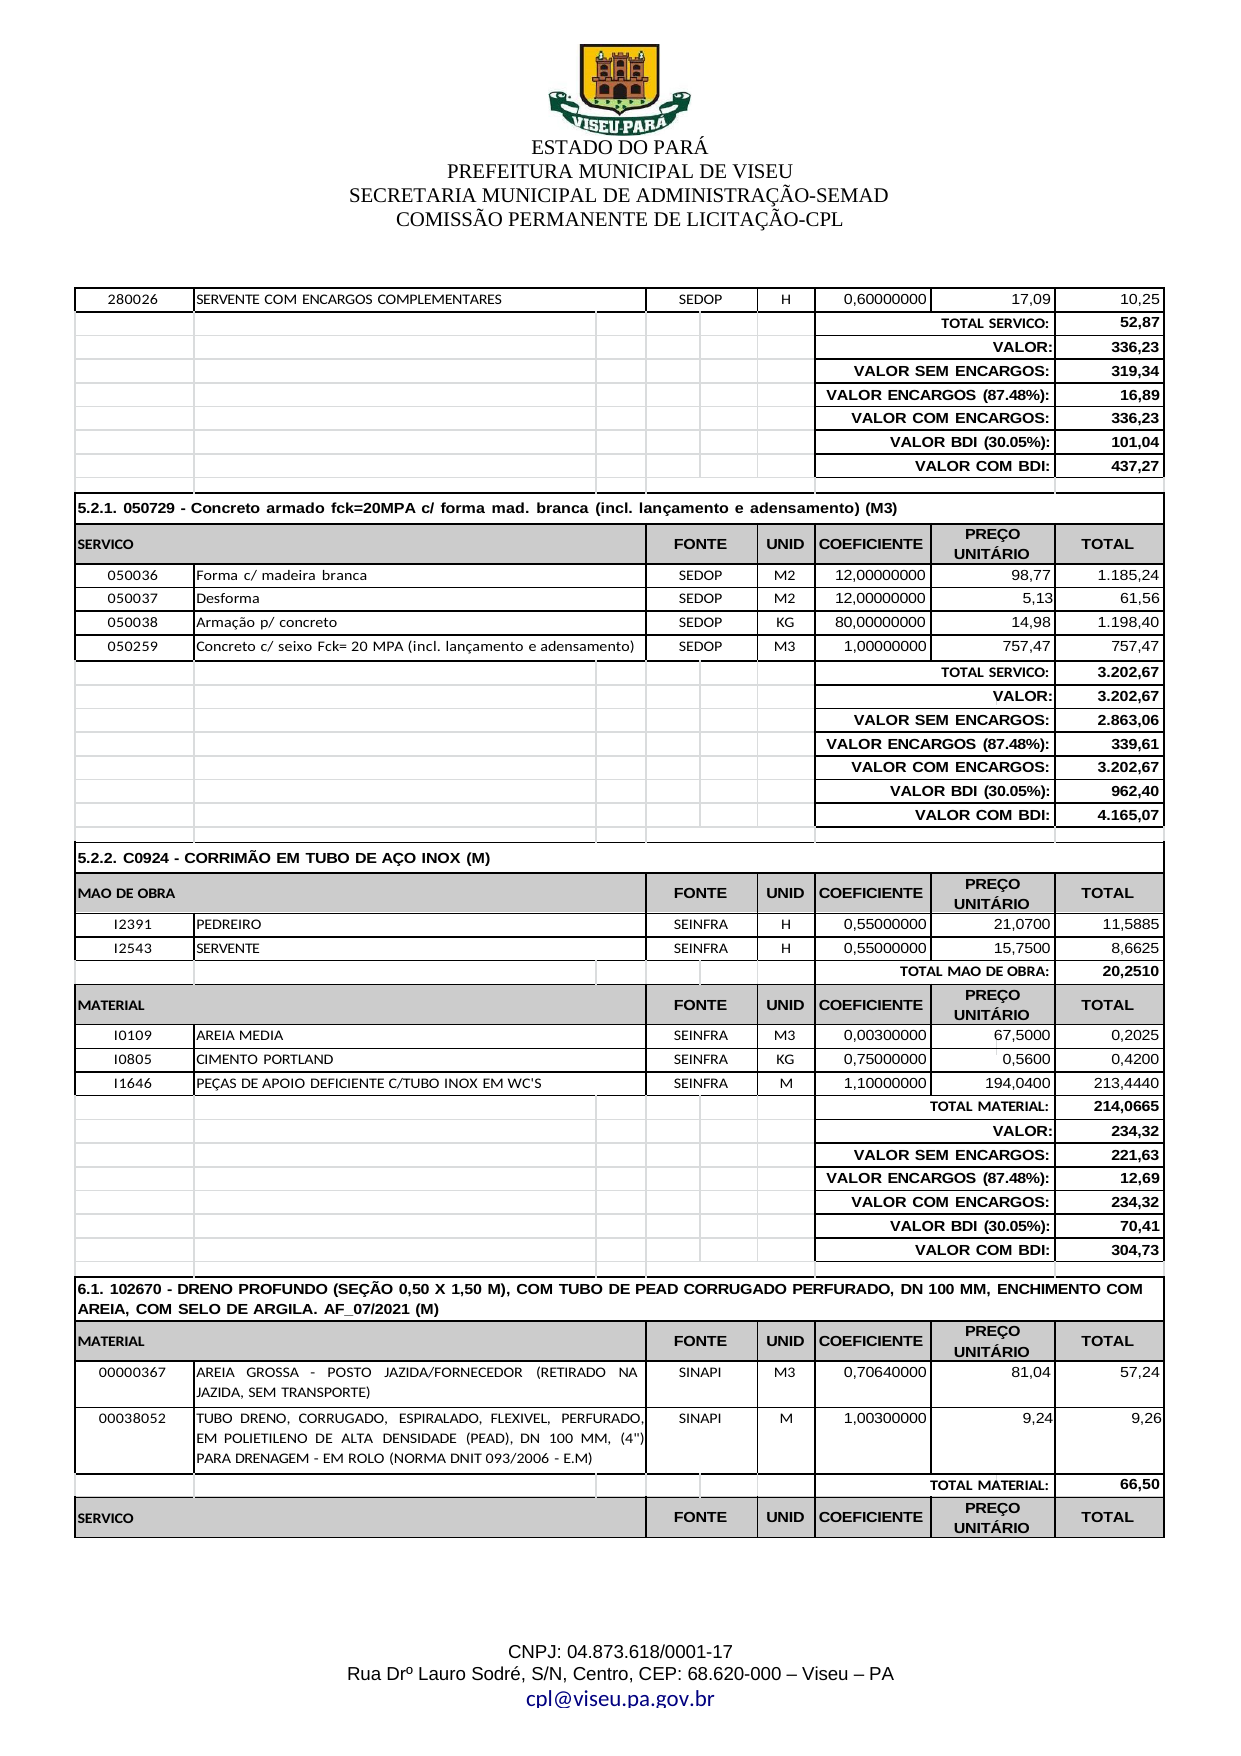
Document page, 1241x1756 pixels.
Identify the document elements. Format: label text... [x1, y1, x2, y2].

table_cell TOTAL [1056, 1498, 1163, 1537]
table_cell [758, 1191, 814, 1213]
table_cell [816, 1262, 1054, 1276]
table_cell [647, 1144, 699, 1166]
table_cell 1.185,24 [1056, 565, 1163, 587]
table_cell 0,4200 [1056, 1049, 1163, 1071]
table_cell [195, 733, 595, 755]
table_cell [597, 1191, 645, 1213]
table_cell FONTE [647, 985, 757, 1024]
table_cell [701, 804, 757, 826]
table_cell 12,00000000 [816, 565, 930, 587]
table_cell VALOR SEM ENCARGOS: [816, 360, 1054, 382]
table_cell 336,23 [1056, 407, 1163, 429]
table_cell PREÇO UNITÁRIO [932, 525, 1054, 563]
table_cell [195, 1239, 595, 1261]
table_cell FONTE [647, 525, 757, 563]
table_cell AREIA MEDIA [195, 1025, 645, 1047]
table_cell M3 [758, 1362, 814, 1406]
table_cell MAO DE OBRA [76, 874, 645, 912]
table_cell [195, 478, 595, 492]
table_cell [701, 662, 757, 684]
table_cell M2 [758, 565, 814, 587]
table_cell [597, 709, 645, 731]
table_cell VALOR ENCARGOS (87.48%): [816, 384, 1054, 406]
table_cell 339,61 [1056, 733, 1163, 755]
table_cell SEDOP [647, 636, 757, 660]
table_cell M [758, 1073, 814, 1095]
table_cell 0,70640000 [816, 1362, 930, 1406]
table_cell [76, 478, 193, 492]
table_cell 5.2.1. 050729 - Concreto armado fck=20MPA c/ forma mad. branca (incl. lançamento e adensamento) (M3) [76, 494, 1163, 523]
table_cell [647, 455, 699, 477]
table_cell [701, 384, 757, 406]
table_cell [758, 733, 814, 755]
table_cell 050259 [76, 636, 193, 660]
table_cell [758, 336, 814, 358]
table_cell Armação p/ concreto [195, 612, 645, 634]
table_cell SEINFRA [647, 1073, 757, 1095]
table_cell AREIA GROSSA - POSTO JAZIDA/FORNECEDOR (RETIRADO NA JAZIDA, SEM TRANSPORTE) [195, 1362, 645, 1406]
table_cell VALOR SEM ENCARGOS: [816, 709, 1054, 731]
table_cell 16,89 [1056, 384, 1163, 406]
table_cell [76, 431, 193, 453]
table_cell [597, 431, 645, 453]
table_cell VALOR COM BDI: [816, 455, 1054, 477]
table_cell 6.1. 102670 - DRENO PROFUNDO (SEÇÃO 0,50 X 1,50 M), COM TUBO DE PEAD CORRUGADO PERFURADO, DN 100 MM, ENCHIMENTO COM AREIA, COM SELO DE ARGILA. AF_07/2021 (M) [76, 1278, 1163, 1320]
table_cell 21,0700 [932, 914, 1054, 936]
table_cell [195, 686, 595, 707]
table_cell [758, 1239, 814, 1261]
table_cell VALOR COM BDI: [816, 1239, 1054, 1261]
table_cell [701, 733, 757, 755]
table_cell VALOR COM ENCARGOS: [816, 1191, 1054, 1213]
table_cell M2 [758, 588, 814, 610]
table_cell 757,47 [1056, 636, 1163, 660]
table_cell [76, 1120, 193, 1142]
table_cell [758, 709, 814, 731]
table_cell [758, 780, 814, 802]
table_cell [1056, 828, 1163, 841]
table_cell [758, 1215, 814, 1237]
table_cell FONTE [647, 874, 757, 912]
table_cell [597, 662, 645, 684]
table_header SERVENTE COM ENCARGOS COMPLEMENTARES [195, 289, 645, 311]
table_cell VALOR BDI (30.05%): [816, 431, 1054, 453]
table_cell [76, 313, 193, 334]
table_cell [647, 1262, 814, 1276]
table_cell [195, 431, 595, 453]
table_cell PEÇAS DE APOIO DEFICIENTE C/TUBO INOX EM WC'S [195, 1073, 645, 1095]
table_cell I2543 [76, 938, 193, 960]
table_cell [597, 828, 645, 841]
table_cell 52,87 [1056, 313, 1163, 334]
table_cell 101,04 [1056, 431, 1163, 453]
table_cell [758, 407, 814, 429]
table_cell [597, 1168, 645, 1189]
table_cell [701, 1096, 757, 1118]
table_cell VALOR BDI (30.05%): [816, 780, 1054, 802]
table_cell [597, 733, 645, 755]
table_cell [758, 662, 814, 684]
table_cell 213,4440 [1056, 1073, 1163, 1095]
table_cell [701, 1215, 757, 1237]
table_header 0,60000000 [816, 289, 930, 311]
table_cell 11,5885 [1056, 914, 1163, 936]
table_cell [647, 1215, 699, 1237]
table_cell [597, 1262, 645, 1276]
table_cell [647, 662, 699, 684]
table_cell 0,00300000 [816, 1025, 930, 1047]
table_cell [76, 384, 193, 406]
table_cell 5.2.2. C0924 - CORRIMÃO EM TUBO DE AÇO INOX (M) [76, 843, 1163, 872]
table_cell 20,2510 [1056, 961, 1163, 983]
table_cell PREÇO UNITÁRIO [932, 874, 1054, 912]
table_cell [76, 828, 193, 841]
table_cell [195, 1262, 595, 1276]
table_cell [758, 1144, 814, 1166]
table_cell [195, 360, 595, 382]
table_cell [597, 780, 645, 802]
table_cell [758, 961, 814, 983]
table_cell COEFICIENTE [816, 1498, 930, 1537]
table_cell SINAPI [647, 1408, 757, 1473]
table_cell [195, 1215, 595, 1237]
table_cell SEINFRA [647, 938, 757, 960]
table_cell SERVICO [76, 1498, 645, 1537]
table_cell 304,73 [1056, 1239, 1163, 1261]
table_cell I2391 [76, 914, 193, 936]
table_cell VALOR COM BDI: [816, 804, 1054, 826]
table_cell 66,50 [1056, 1475, 1163, 1496]
table_cell [816, 828, 1054, 841]
table_cell 1,00300000 [816, 1408, 930, 1473]
table_cell 2.863,06 [1056, 709, 1163, 731]
table_cell [758, 384, 814, 406]
table_cell SEDOP [647, 612, 757, 634]
table_cell 12,00000000 [816, 588, 930, 610]
table_cell [758, 1096, 814, 1118]
table_cell [701, 686, 757, 707]
table_cell VALOR: [816, 1120, 1054, 1142]
table_cell [701, 961, 757, 983]
table_cell M3 [758, 1025, 814, 1047]
table_cell Forma c/ madeira branca [195, 565, 645, 587]
table_cell [701, 757, 757, 778]
table_cell UNID [758, 985, 814, 1024]
table_cell 3.202,67 [1056, 662, 1163, 684]
table_cell [76, 1168, 193, 1189]
table_cell [647, 1239, 699, 1261]
table_cell 050037 [76, 588, 193, 610]
table_cell VALOR ENCARGOS (87.48%): [816, 1168, 1054, 1189]
table_header SEDOP [647, 289, 757, 311]
table_cell 0,5600 [932, 1049, 1054, 1071]
table_cell 14,98 [932, 612, 1054, 634]
table_cell SINAPI [647, 1362, 757, 1406]
table_cell [647, 828, 814, 841]
table_cell [701, 1120, 757, 1142]
table_cell PREÇO UNITÁRIO [932, 1498, 1054, 1537]
table_cell 3.202,67 [1056, 686, 1163, 707]
table_cell [195, 336, 595, 358]
table_cell 1,00000000 [816, 636, 930, 660]
table_cell [758, 804, 814, 826]
table_cell [597, 804, 645, 826]
table_cell VALOR COM ENCARGOS: [816, 407, 1054, 429]
table_cell [597, 336, 645, 358]
table_cell [597, 1215, 645, 1237]
table_cell [76, 1475, 193, 1496]
table_cell 70,41 [1056, 1215, 1163, 1237]
table_cell [76, 1239, 193, 1261]
table_cell [1056, 478, 1163, 492]
table_cell [76, 455, 193, 477]
table_cell [701, 1475, 757, 1496]
table_cell TOTAL MATERIAL: [816, 1475, 1054, 1496]
table_cell [76, 757, 193, 778]
table_cell [701, 780, 757, 802]
table_cell FONTE [647, 1322, 757, 1360]
table_cell [1056, 1262, 1163, 1276]
table_cell PREÇO UNITÁRIO [932, 1322, 1054, 1360]
table_cell 1.198,40 [1056, 612, 1163, 634]
table_cell COEFICIENTE [816, 1322, 930, 1360]
table_cell KG [758, 612, 814, 634]
table_cell [816, 478, 1054, 492]
table_cell [195, 1120, 595, 1142]
table_cell COEFICIENTE [816, 874, 930, 912]
table_cell 1,10000000 [816, 1073, 930, 1095]
table_cell SEDOP [647, 588, 757, 610]
table_cell TOTAL [1056, 525, 1163, 563]
table_cell [76, 336, 193, 358]
table_cell [597, 455, 645, 477]
table_cell [76, 780, 193, 802]
table_cell [758, 455, 814, 477]
table_cell [647, 431, 699, 453]
table_header H [758, 289, 814, 311]
table_cell [758, 1120, 814, 1142]
table_cell MATERIAL [76, 985, 645, 1024]
table_cell TOTAL MAO DE OBRA: [816, 961, 1054, 983]
table_cell 962,40 [1056, 780, 1163, 802]
table_cell [76, 961, 193, 983]
table_cell [76, 1144, 193, 1166]
table_cell [597, 313, 645, 334]
table_cell SEDOP [647, 565, 757, 587]
table_cell TOTAL [1056, 985, 1163, 1024]
table_cell [758, 313, 814, 334]
table_cell [195, 1475, 595, 1496]
table_cell [701, 455, 757, 477]
table_cell [76, 360, 193, 382]
table_cell VALOR: [816, 686, 1054, 707]
table_cell [195, 1144, 595, 1166]
table_cell [195, 1191, 595, 1213]
table_cell [195, 1096, 595, 1118]
table_cell [597, 1096, 645, 1118]
table_cell [597, 1120, 645, 1142]
table_header 10,25 [1056, 289, 1163, 311]
table_cell [647, 757, 699, 778]
table_cell [647, 1168, 699, 1189]
table_cell [597, 478, 645, 492]
table_cell [647, 961, 699, 983]
table_cell [195, 384, 595, 406]
table_cell [758, 1475, 814, 1496]
table_cell 319,34 [1056, 360, 1163, 382]
table_cell SERVENTE [195, 938, 645, 960]
table_cell [647, 360, 699, 382]
table_cell [701, 407, 757, 429]
table_cell [195, 961, 595, 983]
table_cell 67,5000 [932, 1025, 1054, 1047]
table_cell SERVICO [76, 525, 645, 563]
table_cell KG [758, 1049, 814, 1071]
table_cell TOTAL [1056, 874, 1163, 912]
table_cell [597, 407, 645, 429]
table_cell I0805 [76, 1049, 193, 1071]
table_cell I1646 [76, 1073, 193, 1095]
table_cell FONTE [647, 1498, 757, 1537]
table_cell 336,23 [1056, 336, 1163, 358]
table_cell SEINFRA [647, 1025, 757, 1047]
table_header 280026 [76, 289, 193, 311]
table_cell [647, 1475, 699, 1496]
table_cell 80,00000000 [816, 612, 930, 634]
table_cell [195, 1168, 595, 1189]
table_cell [76, 804, 193, 826]
table_cell SEINFRA [647, 914, 757, 936]
table_cell [195, 662, 595, 684]
table_cell TOTAL SERVICO: [816, 313, 1054, 334]
table_cell [701, 1144, 757, 1166]
table_cell [647, 1120, 699, 1142]
table_cell [758, 360, 814, 382]
table_cell COEFICIENTE [816, 985, 930, 1024]
table_cell [195, 780, 595, 802]
table_cell [647, 709, 699, 731]
table_cell [195, 709, 595, 731]
table_cell UNID [758, 1498, 814, 1537]
table_cell MATERIAL [76, 1322, 645, 1360]
table_cell [597, 384, 645, 406]
table_cell [701, 336, 757, 358]
table_cell 4.165,07 [1056, 804, 1163, 826]
table_cell [76, 1096, 193, 1118]
table_cell VALOR COM ENCARGOS: [816, 757, 1054, 778]
table_cell [701, 313, 757, 334]
table_cell [647, 733, 699, 755]
table_cell [76, 1215, 193, 1237]
table_cell [195, 455, 595, 477]
table_cell [76, 1262, 193, 1276]
table_cell [76, 709, 193, 731]
table_cell [701, 1239, 757, 1261]
table_cell [647, 313, 699, 334]
table_cell PREÇO UNITÁRIO [932, 985, 1054, 1024]
table_cell [647, 1096, 699, 1118]
table_cell 050036 [76, 565, 193, 587]
table_cell VALOR: [816, 336, 1054, 358]
table_cell UNID [758, 525, 814, 563]
table_cell [76, 686, 193, 707]
table_header 17,09 [932, 289, 1054, 311]
table_cell [76, 733, 193, 755]
table_cell TOTAL MATERIAL: [816, 1096, 1054, 1118]
table_cell [647, 780, 699, 802]
table_cell 234,32 [1056, 1191, 1163, 1213]
table_cell 214,0665 [1056, 1096, 1163, 1118]
table_cell 00038052 [76, 1408, 193, 1473]
table_cell [76, 662, 193, 684]
table_cell TUBO DRENO, CORRUGADO, ESPIRALADO, FLEXIVEL, PERFURADO, EM POLIETILENO DE ALTA DENSIDADE (PEAD), DN 100 MM, (4") PARA DRENAGEM - EM ROLO (NORMA DNIT 093/2006 - E.M) [195, 1408, 645, 1473]
table_cell [647, 1191, 699, 1213]
table_cell [701, 1191, 757, 1213]
table_cell 9,24 [932, 1408, 1054, 1473]
table_cell [195, 828, 595, 841]
table_cell 757,47 [932, 636, 1054, 660]
table_cell [597, 1475, 645, 1496]
table_cell 61,56 [1056, 588, 1163, 610]
table_cell M3 [758, 636, 814, 660]
table_cell 57,24 [1056, 1362, 1163, 1406]
table_cell [701, 360, 757, 382]
table_cell 234,32 [1056, 1120, 1163, 1142]
table_cell [597, 360, 645, 382]
table_cell [76, 407, 193, 429]
table_cell [758, 757, 814, 778]
table_cell [76, 1191, 193, 1213]
table_cell UNID [758, 874, 814, 912]
table_cell 0,75000000 [816, 1049, 930, 1071]
table_cell [701, 1168, 757, 1189]
table_cell I0109 [76, 1025, 193, 1047]
table_cell [195, 407, 595, 429]
table_cell H [758, 938, 814, 960]
table_cell COEFICIENTE [816, 525, 930, 563]
table_cell [597, 1239, 645, 1261]
table_cell [647, 407, 699, 429]
table_cell Concreto c/ seixo Fck= 20 MPA (incl. lançamento e adensamento) [195, 636, 645, 660]
table_cell 15,7500 [932, 938, 1054, 960]
table_cell H [758, 914, 814, 936]
table_cell [597, 961, 645, 983]
table_cell VALOR ENCARGOS (87.48%): [816, 733, 1054, 755]
table_cell 98,77 [932, 565, 1054, 587]
table_cell SEINFRA [647, 1049, 757, 1071]
table_cell [647, 686, 699, 707]
table_cell UNID [758, 1322, 814, 1360]
table_cell 9,26 [1056, 1408, 1163, 1473]
table_cell 0,55000000 [816, 938, 930, 960]
table_cell PEDREIRO [195, 914, 645, 936]
table_cell [195, 313, 595, 334]
table_cell 5,13 [932, 588, 1054, 610]
table_cell 194,0400 [932, 1073, 1054, 1095]
table_cell 221,63 [1056, 1144, 1163, 1166]
table_cell 81,04 [932, 1362, 1054, 1406]
table_cell VALOR SEM ENCARGOS: [816, 1144, 1054, 1166]
table_cell [701, 709, 757, 731]
table_cell [758, 1168, 814, 1189]
table_cell [647, 804, 699, 826]
table_cell [195, 757, 595, 778]
table_cell 3.202,67 [1056, 757, 1163, 778]
table_cell [758, 431, 814, 453]
table_cell [597, 757, 645, 778]
table_cell 12,69 [1056, 1168, 1163, 1189]
table_cell [647, 478, 814, 492]
table_cell [597, 1144, 645, 1166]
table_cell 437,27 [1056, 455, 1163, 477]
table_cell 050038 [76, 612, 193, 634]
table_cell [647, 384, 699, 406]
table_cell TOTAL [1056, 1322, 1163, 1360]
table_cell 00000367 [76, 1362, 193, 1406]
table_cell [647, 336, 699, 358]
table_cell 0,2025 [1056, 1025, 1163, 1047]
table_cell CIMENTO PORTLAND [195, 1049, 645, 1071]
table_cell TOTAL SERVICO: [816, 662, 1054, 684]
table_cell VALOR BDI (30.05%): [816, 1215, 1054, 1237]
table_cell [758, 686, 814, 707]
table_cell [597, 686, 645, 707]
table_cell [701, 431, 757, 453]
table_cell 8,6625 [1056, 938, 1163, 960]
table_cell Desforma [195, 588, 645, 610]
table_cell 0,55000000 [816, 914, 930, 936]
table_cell M [758, 1408, 814, 1473]
table_cell [195, 804, 595, 826]
